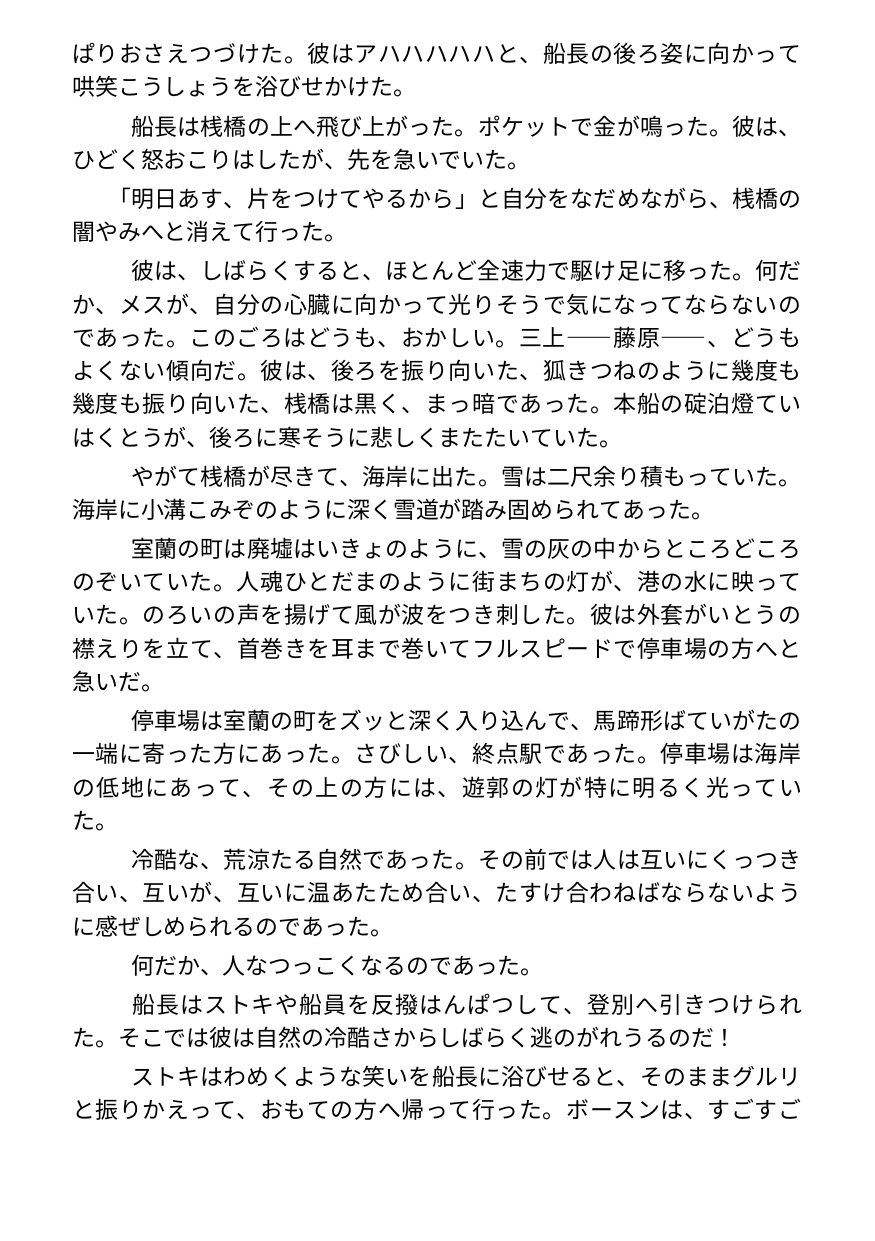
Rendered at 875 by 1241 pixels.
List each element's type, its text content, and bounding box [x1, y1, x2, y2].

text 冷酷な、荒涼たる自然であった。その前では人は互いにくっつき合い、互いが、互いに温あたため合い、たすけ合わねばならないように感ぜしめられるのであった。 [72, 842, 802, 942]
text 船長は桟橋の上へ飛び上がった。ポケットで金が鳴った。彼は、ひどく怒おこりはしたが、先を急いでいた。 [72, 108, 802, 175]
text 停車場は室蘭の町をズッと深く入り込んで、馬蹄形ばていがたの一端に寄った方にあった。さびしい、終点駅であった。停車場は海岸の低地にあって、その上の方には、遊郭の灯が特に明るく光っていた。 [72, 703, 802, 836]
text 室蘭の町は廃墟はいきょのように、雪の灰の中からところどころのぞいていた。人魂ひとだまのように街まちの灯が、港の水に映っていた。のろいの声を揚げて風が波をつき刺した。彼は外套がいとうの襟えりを立て、首巻きを耳まで巻いてフルスピードで停車場の方へと急いだ。 [72, 531, 802, 697]
text やがて桟橋が尽きて、海岸に出た。雪は二尺余り積もっていた。海岸に小溝こみぞのように深く雪道が踏み固められてあった。 [72, 458, 802, 525]
text 何だか、人なつっこくなるのであった。 [72, 947, 802, 981]
text 彼は、しばらくすると、ほとんど全速力で駆け足に移った。何だか、メスが、自分の心臓に向かって光りそうで気になってならないのであった。このごろはどうも、おかしい。三上――藤原――、どうもよくない傾向だ。彼は、後ろを振り向いた、狐きつねのように幾度も幾度も振り向いた、桟橋は黒く、まっ暗であった。本船の碇泊燈ていはくとうが、後ろに寒そうに悲しくまたたいていた。 [72, 253, 802, 453]
text 「明日あす、片をつけてやるから」と自分をなだめながら、桟橋の闇やみへと消えて行った。 [72, 181, 802, 247]
text ストキはわめくような笑いを船長に浴びせると、そのままグルリと振りかえって、おもての方へ帰って行った。ボースンは、すごすご [72, 1059, 802, 1126]
text 船長はストキや船員を反撥はんぱつして、登別へ引きつけられた。そこでは彼は自然の冷酷さからしばらく逃のがれうるのだ！ [72, 987, 802, 1053]
text ぱりおさえつづけた。彼はアハハハハハと、船長の後ろ姿に向かって哄笑こうしょうを浴びせかけた。 [72, 36, 802, 102]
